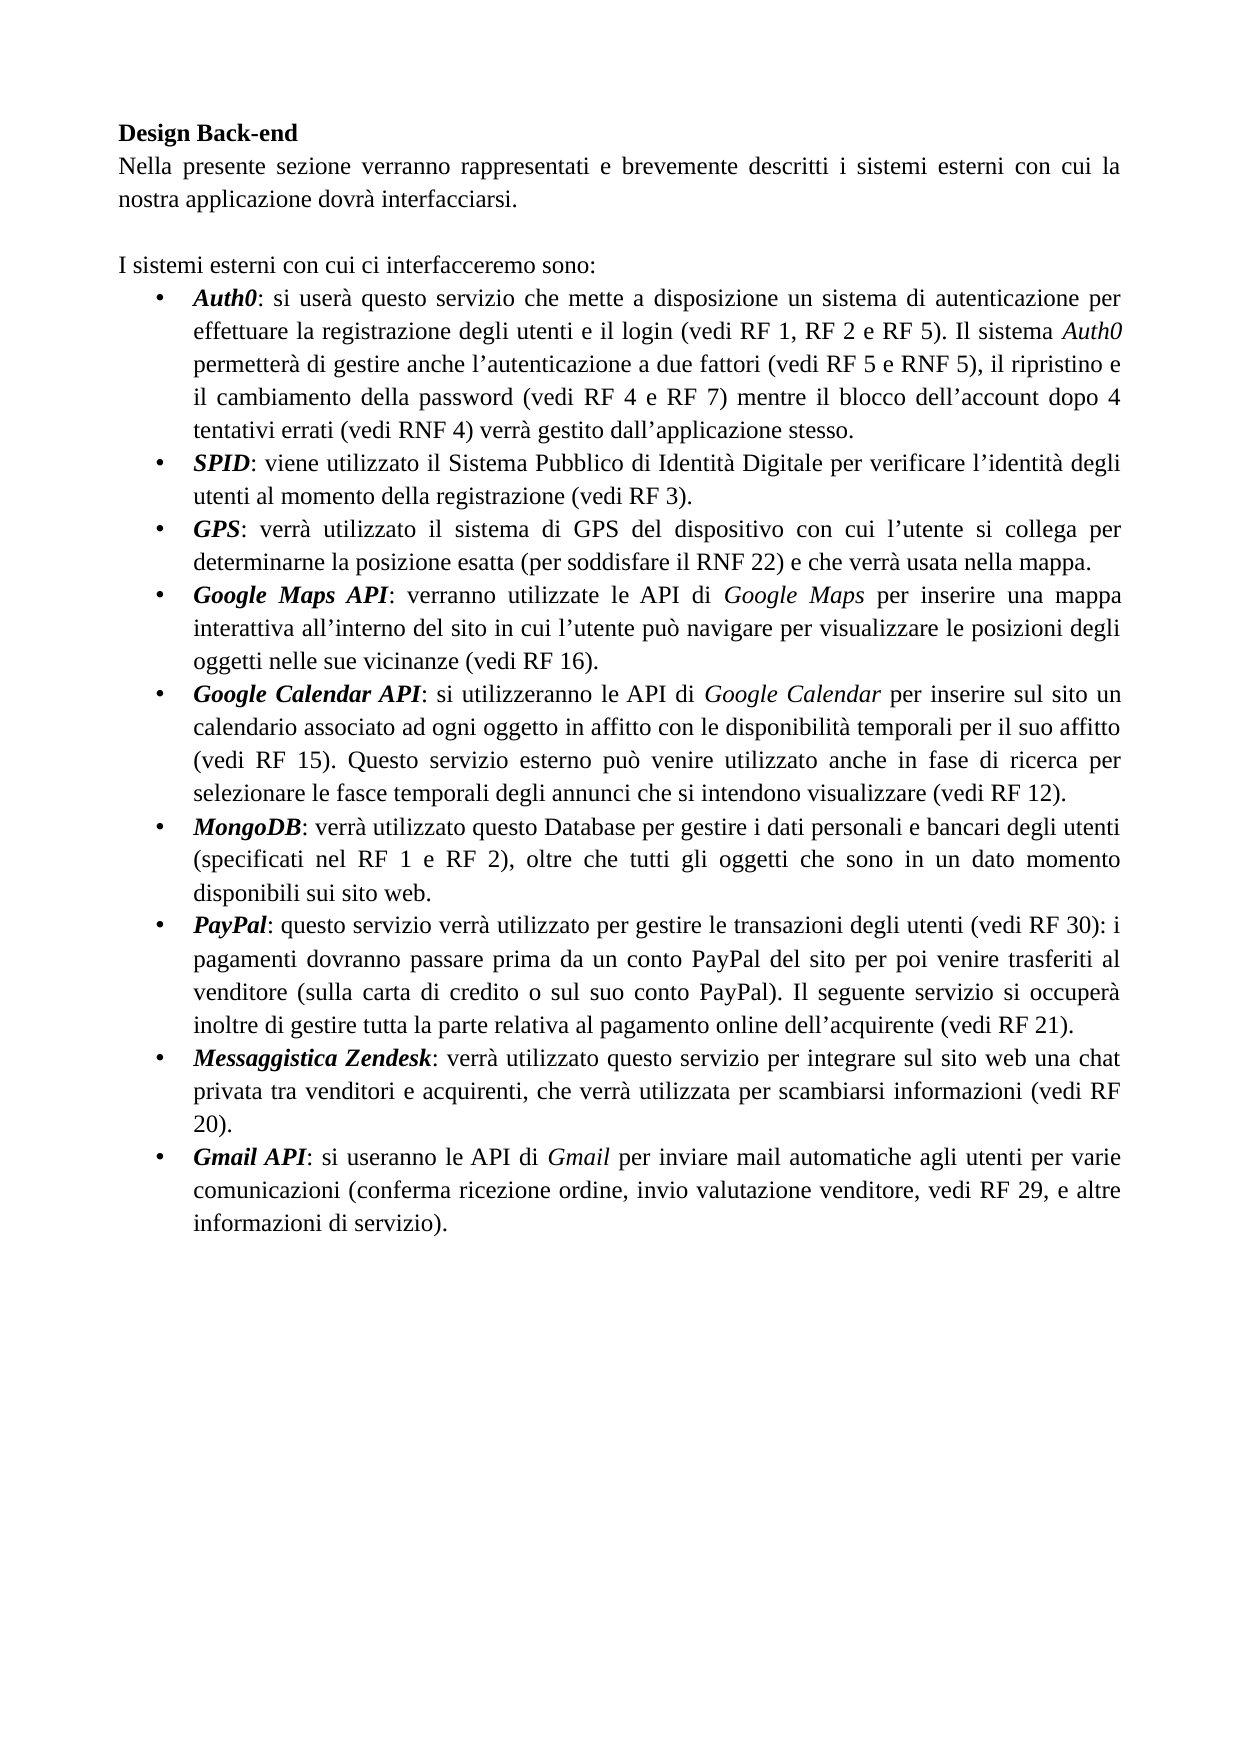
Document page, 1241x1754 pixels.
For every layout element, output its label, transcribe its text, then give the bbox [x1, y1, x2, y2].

text Nella presente sezione verranno rappresentati e brevemente descritti i sistemi esterni con cui la nostra applicazione dovrà interfacciarsi. [118, 151, 1122, 213]
text Design Back-end [118, 118, 1122, 147]
list MongoDB: verrà utilizzato questo Database per gestire i dati personali e bancari degli utenti (specificati nel RF 1 e RF 2), oltre che tutti gli oggetti che sono in un dato momento disponibili sui sito web. [156, 812, 1122, 906]
list Google Calendar API: si utilizzeranno le API di Google Calendar per inserire sul sito un calendario associato ad ogni oggetto in affitto con le disponibilità temporali per il suo affitto (vedi RF 15). Questo servizio esterno può venire utilizzato anche in fase di ricerca per selezionare le fasce temporali degli annunci che si intendono visualizzare (vedi RF 12). [156, 679, 1122, 807]
list PayPal: questo servizio verrà utilizzato per gestire le transazioni degli utenti (vedi RF 30): i pagamenti dovranno passare prima da un conto PayPal del sito per poi venire trasferiti al venditore (sulla carta di credito o sul suo conto PayPal). Il seguente servizio si occuperà inoltre di gestire tutta la parte relativa al pagamento online dell’acquirente (vedi RF 21). [156, 911, 1122, 1038]
text I sistemi esterni con cui ci interfacceremo sono: [118, 250, 1122, 279]
list Auth0: si userà questo servizio che mette a disposizione un sistema di autenticazione per effettuare la registrazione degli utenti e il login (vedi RF 1, RF 2 e RF 5). Il sistema Auth0 permetterà di gestire anche l’autenticazione a due fattori (vedi RF 5 e RNF 5), il ripristino e il cambiamento della password (vedi RF 4 e RF 7) mentre il blocco dell’account dopo 4 tentativi errati (vedi RNF 4) verrà gestito dall’applicazione stesso. [156, 283, 1122, 444]
list Messaggistica Zendesk: verrà utilizzato questo servizio per integrare sul sito web una chat privata tra venditori e acquirenti, che verrà utilizzata per scambiarsi informazioni (vedi RF 20). [156, 1043, 1122, 1137]
list SPID: viene utilizzato il Sistema Pubblico di Identità Digitale per verificare l’identità degli utenti al momento della registrazione (vedi RF 3). [156, 448, 1122, 510]
list Google Maps API: verranno utilizzate le API di Google Maps per inserire una mappa interattiva all’interno del sito in cui l’utente può navigare per visualizzare le posizioni degli oggetti nelle sue vicinanze (vedi RF 16). [156, 580, 1122, 675]
list GPS: verrà utilizzato il sistema di GPS del dispositivo con cui l’utente si collega per determinarne la posizione esatta (per soddisfare il RNF 22) e che verrà usata nella mappa. [156, 514, 1122, 576]
list Gmail API: si useranno le API di Gmail per inviare mail automatiche agli utenti per varie comunicazioni (conferma ricezione ordine, invio valutazione venditore, vedi RF 29, e altre informazioni di servizio). [156, 1142, 1122, 1237]
